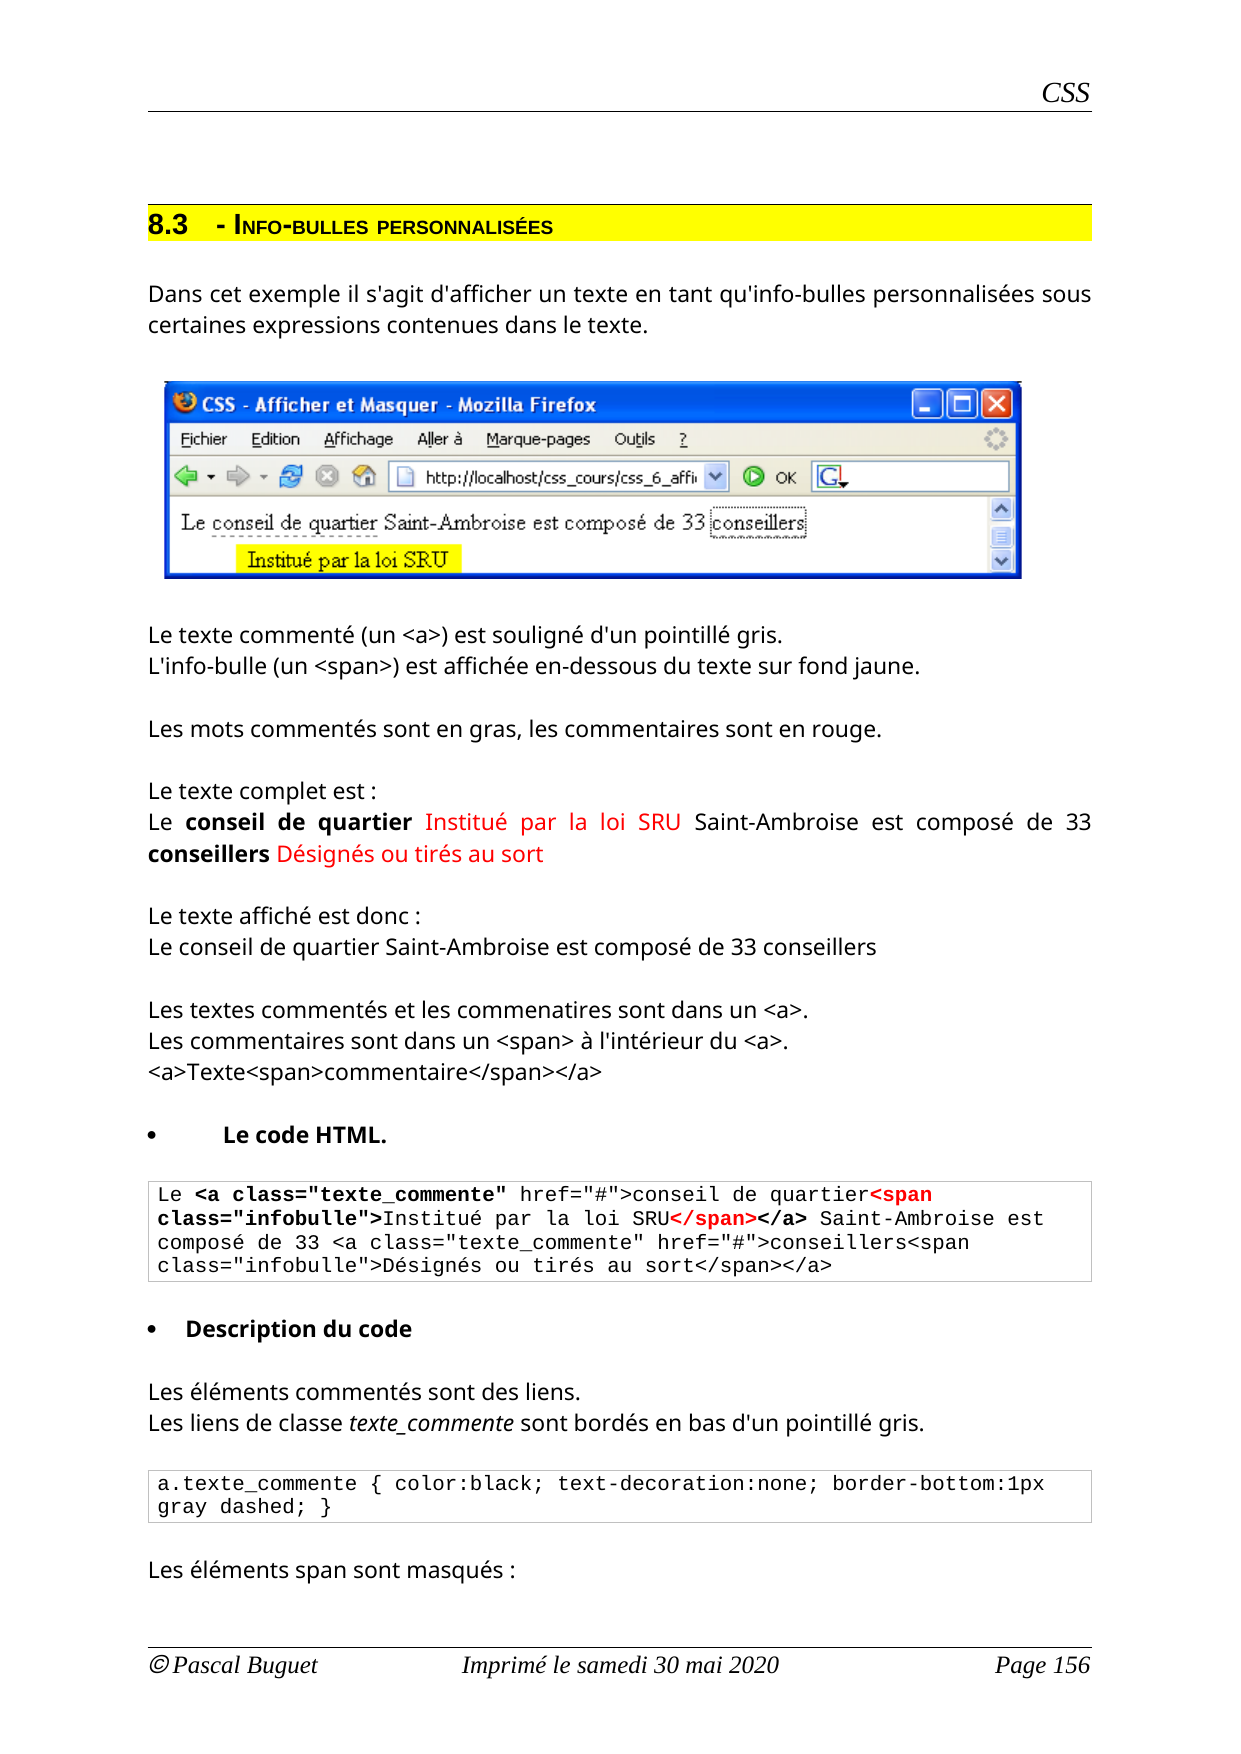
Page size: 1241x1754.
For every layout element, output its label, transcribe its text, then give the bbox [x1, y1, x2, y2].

text a.texte_commente { color:black; text-decoration:none; border-bottom:1px gray dashed; } [149, 1471, 1091, 1522]
text Le texte complet est : [148, 775, 1092, 806]
text Les commentaires sont dans un <span> à l'intérieur du <a>. [148, 1025, 1092, 1056]
picture [164, 381, 1022, 579]
text Le <a class="texte_commente" href="#">conseil de quartier<span class="infobulle">Institué par la loi SRU</span></a> Saint-Ambroise est composé de 33 <a class="texte_commente" href="#">conseillers<span class="infobulle">Désignés ou tirés au sort</span></a> [149, 1182, 1091, 1281]
text Les mots commentés sont en gras, les commentaires sont en rouge. [148, 712, 1092, 744]
text Le conseil de quartier Saint-Ambroise est composé de 33 conseillers [148, 931, 1092, 962]
text Le texte commenté (un <a>) est souligné d'un pointillé gris. [148, 619, 1092, 650]
text Les liens de classe texte_commente sont bordés en bas d'un pointillé gris. [148, 1407, 1092, 1438]
subtitle - Info-bulles personnalisées [148, 205, 1092, 241]
text Les éléments commentés sont des liens. [148, 1376, 1092, 1407]
text Les textes commentés et les commenatires sont dans un <a>. [148, 994, 1092, 1025]
list Le code HTML. [148, 1119, 1092, 1150]
text Les éléments span sont masqués : [148, 1554, 1092, 1586]
text L'info-bulle (un <span>) est affichée en-dessous du texte sur fond jaune. [148, 650, 1092, 681]
list Description du code [148, 1313, 1092, 1344]
text <a>Texte<span>commentaire</span></a> [148, 1056, 1092, 1087]
text Le texte affiché est donc : [148, 900, 1092, 931]
text Le conseil de quartier Institué par la loi SRU Saint-Ambroise est composé de 33 conseillers Désignés ou tirés au sort [148, 806, 1092, 869]
text Dans cet exemple il s'agit d'afficher un texte en tant qu'info-bulles personnalisées sous certaines expressions contenues dans le texte. [148, 278, 1092, 341]
